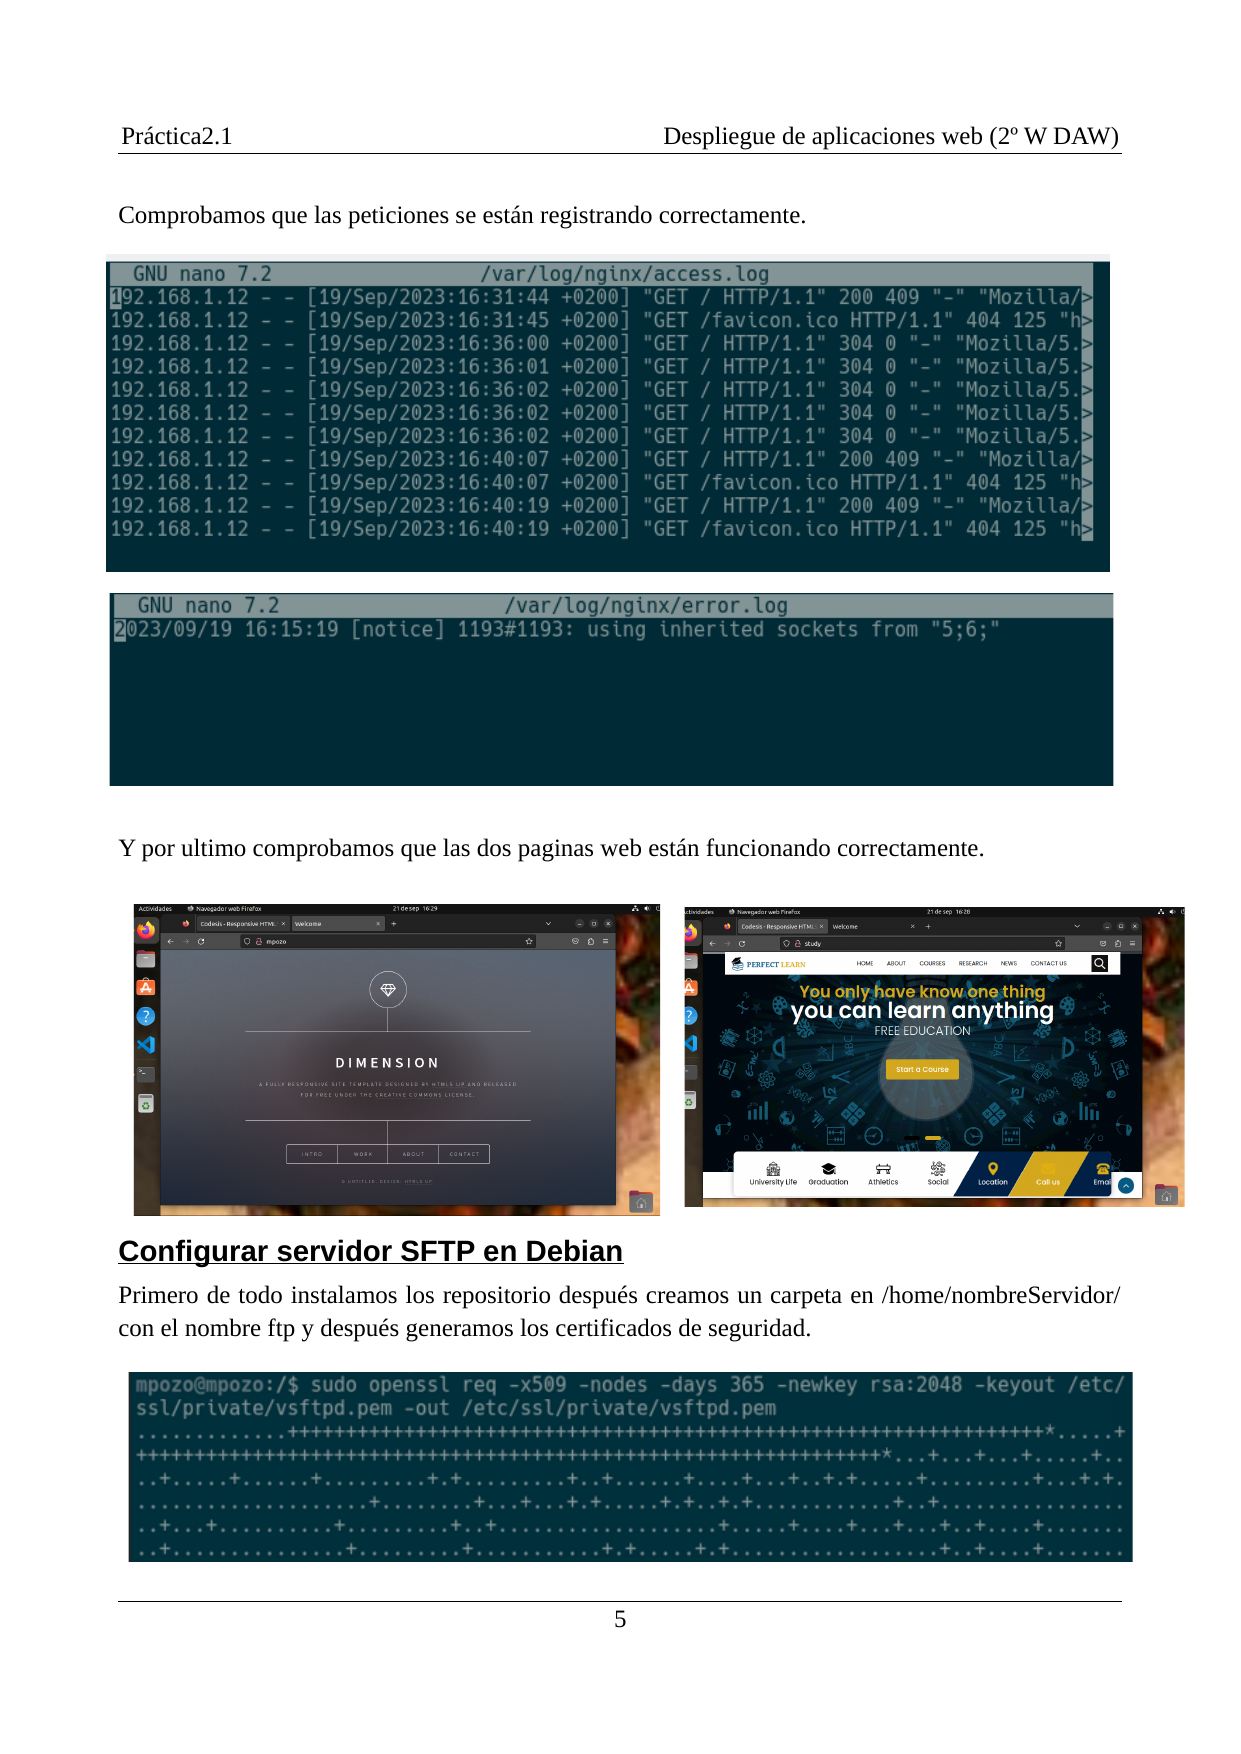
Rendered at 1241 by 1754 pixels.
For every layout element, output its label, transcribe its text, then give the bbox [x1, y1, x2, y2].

picture [852, 382, 872, 396]
picture [1037, 432, 1045, 443]
picture [493, 451, 502, 466]
picture [609, 405, 617, 420]
picture [1037, 386, 1045, 396]
picture [847, 1380, 857, 1396]
picture [790, 625, 798, 636]
picture [654, 521, 664, 535]
picture [424, 474, 432, 489]
picture [389, 359, 397, 374]
picture [460, 521, 467, 535]
picture [702, 410, 707, 421]
picture [540, 382, 548, 396]
picture [725, 382, 768, 396]
picture [586, 359, 594, 373]
picture [401, 451, 409, 466]
picture [222, 621, 231, 636]
picture [771, 498, 779, 513]
picture [135, 451, 143, 466]
picture [622, 519, 627, 539]
picture [521, 1497, 531, 1507]
text Primero de todo instalamos los repositorio después creamos un carpeta en /home/nombreServidor/ con el nombre ftp y después generamos los certificados de seguridad. [118, 1280, 1122, 1342]
picture [784, 289, 791, 304]
picture [329, 621, 337, 636]
picture [1026, 359, 1033, 373]
picture [966, 335, 987, 350]
picture [321, 289, 328, 304]
picture [159, 451, 166, 466]
picture [206, 382, 212, 396]
picture [160, 1543, 170, 1554]
picture [424, 405, 432, 420]
picture [460, 335, 467, 350]
picture [470, 289, 478, 304]
picture [719, 1520, 729, 1530]
picture [1069, 1376, 1077, 1393]
picture [684, 907, 1185, 1207]
picture [742, 1473, 752, 1483]
picture [493, 498, 502, 512]
picture [123, 474, 131, 489]
picture [597, 312, 606, 327]
picture [460, 289, 467, 304]
picture [135, 428, 143, 443]
picture [135, 498, 143, 512]
picture [494, 359, 502, 373]
picture [159, 428, 166, 443]
picture [602, 1473, 613, 1484]
picture [1004, 359, 1010, 373]
picture [389, 382, 397, 397]
picture [355, 405, 363, 420]
picture [135, 521, 143, 535]
picture [366, 525, 374, 535]
picture [887, 521, 895, 535]
picture [229, 289, 235, 304]
picture [686, 1399, 693, 1415]
picture [463, 1400, 472, 1416]
picture [852, 289, 860, 304]
picture [817, 316, 825, 327]
picture [424, 428, 432, 443]
picture [852, 335, 861, 350]
picture [1026, 405, 1033, 420]
picture [731, 621, 739, 636]
picture [636, 625, 644, 640]
picture [123, 405, 131, 420]
picture [807, 405, 814, 420]
picture [1049, 498, 1056, 512]
picture [321, 451, 328, 466]
picture [310, 380, 315, 400]
picture [218, 1404, 227, 1415]
picture [181, 521, 189, 535]
picture [487, 1400, 495, 1415]
picture [562, 289, 583, 304]
picture [840, 428, 849, 443]
picture [975, 1520, 985, 1530]
picture [343, 335, 351, 351]
picture [624, 625, 633, 636]
picture [654, 335, 664, 350]
picture [239, 451, 247, 466]
picture [498, 1404, 507, 1416]
picture [966, 405, 987, 420]
picture [239, 428, 247, 443]
picture [586, 451, 594, 466]
picture [412, 335, 421, 350]
picture [667, 405, 688, 420]
picture [230, 1403, 240, 1415]
picture [239, 359, 247, 373]
picture [1037, 289, 1045, 304]
picture [597, 521, 606, 535]
picture [1103, 1473, 1113, 1483]
picture [170, 474, 178, 489]
picture [667, 521, 688, 535]
picture [696, 1380, 705, 1396]
picture [667, 428, 688, 443]
picture [807, 451, 814, 466]
picture [470, 359, 478, 373]
picture [113, 474, 120, 489]
picture [840, 451, 849, 466]
picture [412, 428, 421, 443]
picture [898, 498, 906, 512]
picture [750, 525, 756, 535]
picture [840, 289, 848, 304]
picture [181, 451, 189, 466]
picture [713, 474, 721, 489]
picture [323, 1400, 344, 1418]
picture [436, 312, 444, 327]
picture [990, 451, 1010, 466]
picture [229, 405, 235, 420]
picture [783, 525, 791, 535]
picture [975, 1543, 985, 1554]
picture [206, 474, 212, 489]
picture [852, 312, 884, 327]
picture [1037, 409, 1045, 420]
picture [661, 621, 668, 636]
picture [170, 335, 178, 350]
picture [541, 359, 548, 373]
picture [1037, 521, 1045, 535]
picture [229, 451, 235, 466]
picture [719, 1543, 729, 1554]
picture [898, 521, 906, 537]
picture [609, 428, 617, 443]
picture [1015, 521, 1022, 535]
picture [424, 335, 432, 350]
picture [979, 312, 987, 327]
picture [412, 474, 421, 489]
picture [389, 521, 397, 537]
picture [106, 254, 1110, 541]
picture [388, 621, 396, 636]
picture [378, 316, 386, 331]
picture [1060, 428, 1068, 443]
picture [708, 1380, 716, 1392]
picture [209, 1400, 216, 1415]
picture [378, 455, 386, 470]
picture [391, 335, 397, 348]
picture [886, 451, 895, 466]
picture [1004, 336, 1010, 350]
picture [759, 525, 767, 535]
picture [829, 525, 837, 535]
picture [378, 432, 386, 446]
picture [1060, 293, 1068, 304]
picture [460, 474, 467, 489]
picture [401, 521, 409, 535]
picture [378, 339, 386, 354]
picture [159, 312, 166, 327]
picture [412, 405, 421, 420]
picture [133, 904, 661, 1216]
picture [1026, 382, 1033, 396]
picture [206, 1520, 217, 1530]
picture [771, 451, 779, 467]
picture [743, 1403, 776, 1418]
picture [654, 359, 664, 373]
picture [783, 478, 791, 489]
picture [470, 521, 478, 535]
picture [460, 498, 467, 512]
picture [366, 478, 375, 489]
picture [807, 525, 814, 535]
picture [667, 359, 688, 373]
picture [436, 521, 444, 535]
picture [347, 1380, 356, 1392]
picture [412, 359, 421, 373]
picture [424, 451, 432, 466]
picture [321, 521, 328, 535]
picture [719, 1496, 729, 1507]
picture [470, 428, 478, 443]
picture [159, 359, 166, 373]
picture [702, 384, 708, 397]
picture [436, 428, 444, 443]
picture [289, 1404, 298, 1416]
picture [140, 621, 148, 636]
picture [840, 382, 849, 396]
picture [401, 382, 409, 396]
picture [424, 498, 432, 512]
picture [807, 382, 814, 396]
picture [928, 1496, 939, 1507]
picture [778, 625, 786, 636]
picture [725, 289, 768, 304]
picture [637, 1404, 647, 1416]
picture [366, 386, 375, 396]
picture [662, 1376, 681, 1392]
picture [460, 405, 467, 420]
picture [609, 382, 617, 396]
picture [1060, 405, 1068, 420]
picture [887, 312, 895, 327]
picture [540, 474, 548, 489]
picture [265, 1400, 274, 1416]
picture [159, 498, 166, 512]
picture [493, 428, 502, 443]
picture [591, 1496, 601, 1507]
picture [401, 621, 408, 636]
picture [650, 1400, 658, 1416]
picture [654, 289, 664, 304]
picture [788, 1520, 799, 1530]
picture [401, 474, 409, 489]
picture [586, 521, 594, 535]
picture [229, 312, 235, 327]
picture [882, 1449, 891, 1457]
picture [1015, 382, 1022, 396]
picture [170, 498, 178, 512]
picture [229, 428, 235, 443]
picture [505, 451, 513, 466]
picture [424, 521, 432, 531]
picture [609, 498, 617, 512]
picture [378, 362, 386, 377]
picture [1015, 474, 1022, 489]
picture [135, 405, 143, 420]
picture [321, 474, 328, 489]
picture [364, 625, 372, 636]
picture [160, 1520, 170, 1530]
picture [423, 625, 432, 636]
picture [562, 312, 583, 327]
picture [1037, 474, 1045, 489]
picture [527, 312, 537, 327]
picture [553, 621, 562, 636]
picture [562, 428, 583, 443]
picture [597, 451, 606, 466]
picture [331, 451, 340, 466]
picture [749, 312, 756, 327]
picture [493, 521, 502, 535]
picture [331, 474, 340, 489]
picture [725, 478, 733, 489]
picture [389, 312, 397, 328]
picture [609, 521, 617, 535]
picture [807, 289, 814, 304]
picture [562, 451, 583, 466]
picture [355, 428, 363, 443]
picture [417, 1380, 425, 1392]
picture [302, 1399, 309, 1415]
picture [966, 359, 987, 373]
picture [736, 525, 744, 535]
picture [460, 428, 467, 443]
picture [1037, 362, 1045, 373]
picture [161, 1399, 169, 1415]
picture [622, 311, 627, 330]
picture [829, 478, 837, 489]
picture [239, 498, 247, 512]
picture [990, 312, 999, 327]
picture [424, 359, 432, 373]
picture [401, 335, 409, 350]
picture [784, 428, 791, 443]
picture [436, 498, 444, 512]
picture [528, 405, 536, 420]
picture [667, 451, 688, 466]
picture [562, 474, 583, 489]
picture [276, 1404, 286, 1415]
picture [355, 498, 363, 512]
picture [991, 432, 999, 443]
picture [519, 621, 526, 636]
picture [411, 625, 420, 636]
picture [597, 382, 606, 396]
picture [807, 312, 814, 327]
picture [212, 621, 219, 636]
picture [887, 335, 895, 350]
picture [894, 1520, 904, 1530]
picture [1060, 382, 1068, 396]
picture [159, 289, 166, 304]
picture [1026, 312, 1034, 327]
picture [817, 525, 825, 535]
picture [609, 451, 617, 466]
picture [910, 498, 918, 512]
picture [239, 335, 247, 350]
picture [771, 525, 779, 535]
picture [841, 335, 849, 350]
picture [258, 621, 266, 636]
picture [505, 405, 513, 420]
picture [896, 625, 918, 636]
picture [1026, 335, 1033, 350]
picture [331, 405, 340, 420]
picture [1037, 339, 1045, 350]
picture [966, 382, 987, 396]
picture [331, 521, 340, 535]
picture [654, 451, 664, 466]
picture [505, 382, 513, 396]
picture [441, 1400, 448, 1416]
picture [369, 1380, 402, 1396]
picture [852, 405, 872, 420]
picture [601, 625, 609, 636]
picture [725, 498, 768, 512]
picture [540, 451, 548, 466]
picture [887, 474, 895, 489]
picture [557, 1400, 565, 1416]
picture [123, 498, 131, 512]
picture [412, 451, 421, 466]
picture [545, 1399, 553, 1415]
picture [622, 404, 627, 423]
picture [1080, 1380, 1090, 1392]
picture [1026, 428, 1033, 443]
picture [113, 312, 120, 327]
picture [557, 1376, 566, 1392]
picture [614, 621, 621, 636]
picture [702, 433, 707, 444]
picture [1033, 1520, 1043, 1530]
picture [181, 474, 189, 489]
picture [464, 1380, 472, 1392]
picture [113, 521, 120, 535]
picture [505, 428, 513, 443]
picture [597, 359, 606, 373]
picture [872, 1380, 880, 1392]
picture [1004, 409, 1010, 420]
picture [313, 1400, 320, 1415]
picture [702, 294, 707, 305]
picture [389, 498, 397, 513]
picture [622, 450, 627, 469]
picture [784, 405, 791, 420]
picture [230, 1473, 240, 1484]
picture [695, 625, 704, 636]
picture [801, 1376, 834, 1392]
picture [470, 405, 478, 420]
picture [934, 521, 941, 535]
picture [898, 474, 906, 490]
picture [113, 405, 120, 420]
picture [1011, 1380, 1043, 1396]
picture [239, 521, 247, 535]
picture [528, 451, 536, 466]
picture [343, 474, 351, 490]
picture [470, 498, 478, 512]
picture [412, 521, 421, 535]
picture [366, 409, 374, 420]
picture [378, 386, 386, 400]
picture [967, 312, 976, 327]
picture [911, 521, 918, 535]
picture [175, 621, 183, 636]
picture [540, 405, 548, 420]
picture [684, 1473, 694, 1483]
picture [684, 1496, 694, 1507]
picture [401, 428, 409, 443]
picture [886, 625, 893, 636]
picture [229, 498, 235, 512]
picture [567, 1496, 578, 1507]
picture [673, 1403, 681, 1416]
picture [586, 335, 594, 350]
picture [562, 405, 583, 420]
picture [113, 498, 120, 512]
picture [568, 1404, 577, 1418]
picture [1015, 405, 1022, 420]
picture [807, 335, 814, 350]
picture [528, 428, 536, 443]
picture [482, 621, 491, 636]
picture [567, 1473, 578, 1484]
picture [436, 474, 444, 489]
picture [886, 498, 895, 512]
picture [887, 405, 895, 420]
picture [460, 382, 467, 396]
picture [533, 1403, 542, 1416]
picture [742, 1497, 752, 1507]
picture [1004, 428, 1010, 443]
picture [293, 621, 302, 636]
picture [1060, 455, 1068, 466]
picture [123, 382, 131, 396]
picture [412, 382, 421, 396]
picture [771, 359, 779, 374]
picture [529, 498, 536, 512]
picture [1037, 451, 1045, 466]
picture [206, 405, 212, 420]
picture [170, 405, 178, 420]
picture [894, 1380, 903, 1392]
picture [708, 625, 715, 636]
picture [470, 451, 478, 466]
picture [321, 405, 328, 420]
picture [667, 335, 675, 350]
picture [586, 382, 594, 396]
picture [725, 335, 768, 350]
picture [366, 316, 375, 327]
picture [412, 289, 421, 304]
picture [934, 474, 941, 489]
picture [528, 359, 536, 373]
picture [181, 405, 189, 420]
picture [343, 498, 351, 513]
picture [563, 525, 571, 534]
picture [720, 621, 727, 636]
picture [494, 621, 516, 636]
picture [494, 335, 502, 350]
picture [181, 289, 189, 304]
picture [725, 428, 768, 443]
picture [343, 451, 351, 467]
picture [863, 335, 872, 350]
picture [493, 382, 502, 396]
picture [355, 382, 363, 396]
picture [562, 498, 583, 512]
picture [239, 312, 247, 327]
picture [1049, 335, 1056, 351]
picture [229, 521, 235, 535]
picture [170, 428, 178, 443]
picture [886, 289, 895, 304]
picture [807, 359, 814, 373]
picture [918, 1376, 962, 1392]
picture [990, 521, 1000, 535]
picture [312, 1380, 320, 1392]
picture [696, 1543, 706, 1554]
picture [401, 312, 409, 327]
picture [510, 1400, 518, 1416]
picture [967, 474, 976, 489]
picture [239, 405, 247, 420]
picture [366, 432, 374, 443]
picture [366, 455, 375, 466]
picture [864, 498, 872, 512]
picture [609, 474, 617, 489]
picture [840, 405, 849, 420]
picture [1060, 359, 1068, 373]
picture [159, 382, 166, 396]
picture [331, 382, 340, 396]
picture [358, 1404, 392, 1418]
picture [586, 289, 594, 304]
picture [460, 451, 467, 466]
picture [1026, 521, 1034, 535]
picture [343, 289, 351, 305]
text Y por ultimo comprobamos que las dos paginas web están funcionando correctamente. [118, 833, 1122, 862]
picture [163, 621, 171, 637]
picture [774, 428, 779, 438]
picture [310, 334, 315, 354]
picture [837, 621, 845, 636]
picture [852, 498, 860, 512]
picture [355, 289, 363, 304]
picture [160, 1473, 170, 1483]
picture [113, 451, 120, 466]
picture [1115, 1426, 1125, 1437]
picture [654, 382, 664, 396]
picture [135, 312, 143, 327]
picture [181, 498, 189, 512]
picture [343, 359, 351, 374]
picture [991, 409, 999, 420]
picture [138, 1403, 146, 1416]
picture [366, 501, 375, 512]
picture [321, 498, 328, 512]
picture [170, 521, 178, 535]
picture [366, 293, 374, 304]
picture [113, 359, 120, 373]
picture [355, 474, 363, 489]
picture [321, 428, 328, 443]
picture [206, 359, 212, 373]
picture [529, 521, 536, 535]
picture [392, 289, 397, 299]
picture [802, 625, 810, 636]
picture [940, 1543, 950, 1554]
picture [574, 382, 583, 396]
picture [229, 335, 235, 350]
picture [540, 521, 548, 535]
picture [310, 311, 315, 330]
picture [1091, 1449, 1101, 1461]
picture [346, 428, 351, 438]
picture [470, 474, 478, 489]
picture [586, 498, 594, 512]
picture [401, 405, 409, 420]
picture [123, 359, 131, 373]
picture [864, 289, 872, 304]
picture [1049, 384, 1055, 397]
picture [894, 1496, 904, 1507]
picture [563, 386, 571, 395]
picture [310, 473, 315, 493]
picture [366, 339, 375, 350]
picture [181, 359, 189, 373]
picture [898, 289, 906, 304]
picture [683, 621, 692, 636]
picture [283, 621, 290, 636]
picture [1049, 451, 1057, 466]
picture [540, 335, 548, 350]
picture [725, 525, 733, 535]
picture [684, 1380, 694, 1392]
picture [355, 335, 363, 350]
picture [424, 289, 432, 304]
picture [486, 1520, 496, 1530]
picture [506, 289, 513, 304]
picture [540, 312, 548, 327]
picture [771, 335, 779, 351]
picture [277, 1376, 286, 1393]
picture [911, 474, 918, 489]
picture [123, 428, 131, 443]
picture [505, 521, 513, 535]
picture [159, 335, 166, 350]
picture [597, 474, 606, 489]
picture [990, 474, 999, 489]
picture [113, 428, 120, 443]
picture [331, 312, 340, 327]
picture [521, 1380, 530, 1392]
picture [807, 475, 814, 489]
picture [603, 1404, 612, 1415]
picture [206, 289, 212, 304]
picture [540, 498, 548, 512]
picture [929, 1449, 939, 1461]
picture [206, 521, 212, 535]
picture [183, 1404, 193, 1418]
picture [1015, 359, 1022, 373]
picture [436, 359, 444, 373]
picture [493, 289, 502, 304]
picture [137, 1449, 880, 1461]
picture [586, 428, 594, 443]
picture [672, 625, 680, 636]
picture [654, 428, 664, 443]
picture [135, 359, 143, 373]
picture [401, 359, 409, 373]
picture [355, 521, 363, 535]
picture [540, 428, 548, 443]
picture [253, 1380, 263, 1392]
picture [1092, 1377, 1101, 1392]
picture [847, 1473, 857, 1483]
picture [622, 473, 627, 493]
picture [123, 312, 131, 327]
picture [887, 382, 895, 396]
picture [346, 1543, 356, 1554]
picture [917, 1473, 927, 1483]
picture [424, 312, 432, 327]
picture [321, 335, 328, 350]
picture [451, 1520, 461, 1530]
picture [334, 1520, 345, 1530]
picture [289, 1376, 298, 1395]
picture [1049, 289, 1056, 304]
picture [1037, 312, 1045, 327]
picture [771, 316, 779, 327]
picture [528, 474, 536, 489]
picture [883, 1380, 891, 1392]
picture [355, 359, 363, 373]
picture [505, 359, 513, 373]
picture [990, 289, 1010, 304]
picture [321, 382, 328, 396]
picture [654, 312, 664, 327]
picture [429, 1380, 437, 1392]
picture [852, 359, 872, 373]
picture [135, 474, 143, 489]
picture [574, 521, 583, 535]
picture [667, 474, 675, 489]
picture [725, 359, 768, 373]
picture [754, 1375, 763, 1392]
picture [966, 428, 987, 443]
picture [436, 405, 444, 420]
picture [401, 289, 409, 304]
picture [229, 359, 235, 373]
picture [436, 289, 444, 304]
picture [609, 335, 617, 350]
picture [1014, 335, 1022, 350]
picture [170, 382, 178, 396]
picture [864, 451, 872, 466]
picture [159, 521, 166, 535]
picture [493, 405, 502, 420]
picture [586, 405, 594, 420]
picture [242, 1380, 251, 1392]
picture [310, 404, 315, 423]
picture [824, 1473, 834, 1483]
picture [401, 498, 409, 512]
picture [1060, 335, 1068, 350]
picture [725, 316, 733, 327]
picture [151, 621, 160, 636]
picture [440, 1375, 449, 1392]
picture [331, 289, 340, 304]
picture [622, 380, 627, 400]
picture [702, 475, 709, 490]
picture [873, 621, 881, 636]
picture [759, 316, 767, 327]
picture [725, 405, 768, 419]
picture [172, 1400, 181, 1416]
picture [170, 312, 178, 327]
picture [206, 335, 212, 350]
picture [412, 312, 421, 327]
picture [181, 312, 189, 327]
picture [528, 382, 536, 396]
picture [149, 1403, 158, 1415]
picture [378, 409, 386, 423]
picture [1033, 1473, 1043, 1484]
picture [474, 1496, 485, 1507]
picture [1027, 289, 1033, 304]
picture [310, 357, 315, 377]
picture [661, 1404, 670, 1415]
picture [589, 625, 597, 636]
picture [378, 293, 386, 307]
picture [934, 312, 941, 327]
picture [389, 474, 397, 490]
picture [470, 335, 478, 350]
picture [609, 359, 617, 373]
picture [703, 451, 710, 464]
picture [702, 498, 710, 513]
picture [940, 1520, 950, 1530]
picture [460, 621, 467, 636]
picture [159, 474, 166, 489]
picture [784, 382, 791, 396]
picture [597, 428, 606, 443]
picture [311, 1473, 321, 1483]
picture [910, 289, 918, 304]
picture [229, 382, 235, 396]
picture [586, 312, 594, 327]
picture [667, 382, 688, 396]
picture [355, 451, 363, 466]
picture [135, 289, 143, 304]
picture [678, 335, 688, 350]
picture [654, 498, 664, 512]
picture [898, 451, 906, 466]
picture [1014, 455, 1022, 466]
picture [1115, 1376, 1124, 1393]
picture [562, 335, 583, 350]
picture [254, 1404, 263, 1416]
picture [714, 521, 721, 535]
picture [910, 451, 918, 466]
picture [789, 1473, 799, 1483]
picture [247, 621, 254, 636]
picture [1104, 1380, 1112, 1392]
picture [323, 1376, 344, 1392]
picture [113, 382, 120, 396]
picture [626, 1543, 636, 1554]
picture [807, 498, 814, 512]
picture [725, 451, 768, 466]
picture [181, 382, 189, 396]
picture [829, 316, 837, 327]
picture [622, 357, 627, 377]
picture [170, 359, 178, 373]
picture [470, 312, 478, 327]
picture [181, 335, 189, 350]
picture [321, 359, 328, 373]
picture [196, 1403, 205, 1415]
picture [494, 312, 502, 327]
picture [784, 335, 791, 350]
picture [597, 405, 606, 420]
picture [852, 521, 884, 535]
picture [597, 335, 606, 350]
picture [416, 1404, 437, 1415]
picture [1026, 474, 1034, 489]
picture [667, 312, 688, 327]
picture [597, 498, 606, 512]
picture [331, 359, 340, 373]
picture [609, 289, 617, 304]
picture [206, 498, 212, 512]
picture [533, 1375, 554, 1392]
picture [310, 427, 315, 446]
picture [531, 621, 538, 636]
picture [463, 1543, 473, 1554]
picture [849, 625, 857, 636]
picture [405, 1380, 414, 1392]
picture [187, 621, 195, 636]
picture [170, 289, 178, 304]
picture [412, 498, 421, 512]
picture [389, 407, 396, 421]
picture [847, 1520, 857, 1530]
picture [123, 335, 131, 350]
picture [475, 1404, 484, 1415]
picture [852, 451, 860, 466]
picture [987, 1376, 997, 1392]
picture [702, 335, 709, 351]
picture [243, 1400, 250, 1416]
picture [206, 428, 212, 443]
picture [206, 312, 212, 327]
picture [505, 335, 513, 350]
picture [1022, 1450, 1032, 1461]
picture [436, 451, 444, 466]
picture [355, 312, 363, 327]
picture [123, 521, 131, 535]
picture [898, 312, 906, 328]
picture [428, 1473, 438, 1483]
picture [506, 312, 513, 327]
picture [378, 501, 386, 516]
picture [654, 405, 664, 420]
picture [639, 1380, 646, 1392]
picture [597, 289, 606, 304]
picture [1027, 451, 1033, 466]
picture [318, 621, 325, 636]
picture [654, 474, 664, 489]
picture [661, 1496, 671, 1507]
picture [460, 312, 467, 327]
picture [505, 474, 513, 489]
picture [1049, 359, 1056, 374]
picture [702, 523, 708, 537]
picture [622, 427, 627, 446]
picture [562, 359, 583, 373]
picture [1004, 386, 1010, 396]
picture [451, 1473, 461, 1483]
picture [836, 1380, 845, 1392]
picture [697, 1400, 705, 1416]
picture [493, 474, 502, 489]
picture [170, 451, 178, 466]
picture [343, 312, 351, 328]
picture [1033, 1543, 1043, 1554]
picture [999, 1380, 1008, 1392]
picture [181, 428, 189, 443]
picture [113, 335, 120, 350]
picture [784, 451, 791, 466]
picture [378, 478, 386, 493]
picture [470, 382, 478, 396]
picture [310, 450, 315, 469]
picture [183, 1376, 240, 1396]
picture [378, 525, 386, 539]
picture [475, 1380, 495, 1396]
text Comprobamos que las peticiones se están registrando correctamente. [118, 200, 1122, 229]
picture [239, 289, 247, 304]
picture [1038, 498, 1045, 512]
picture [967, 621, 976, 636]
picture [1049, 433, 1054, 444]
picture [424, 382, 432, 392]
picture [366, 362, 375, 373]
picture [784, 359, 791, 373]
picture [369, 1496, 380, 1507]
picture [817, 478, 825, 489]
picture [376, 625, 384, 636]
picture [887, 428, 895, 443]
picture [708, 1400, 728, 1418]
picture [825, 625, 834, 636]
picture [586, 474, 594, 489]
picture [771, 478, 779, 489]
picture [991, 362, 999, 373]
picture [731, 1376, 740, 1392]
picture [841, 498, 849, 508]
picture [135, 335, 143, 350]
picture [159, 405, 166, 420]
picture [967, 521, 987, 535]
picture [1080, 1473, 1090, 1484]
picture [591, 1376, 636, 1392]
picture [594, 1400, 600, 1415]
picture [288, 1426, 1043, 1437]
picture [321, 312, 328, 327]
picture [736, 316, 744, 327]
picture [789, 1380, 798, 1392]
picture [1060, 501, 1068, 512]
picture [541, 621, 550, 636]
picture [436, 335, 444, 350]
picture [979, 474, 987, 489]
picture [239, 474, 247, 489]
picture [1049, 410, 1054, 421]
picture [852, 474, 884, 489]
picture [991, 386, 999, 396]
picture [944, 621, 952, 636]
picture [622, 334, 627, 354]
picture [813, 621, 822, 636]
picture [331, 498, 340, 512]
picture [1015, 312, 1022, 327]
picture [628, 1400, 635, 1416]
picture [783, 316, 791, 327]
picture [602, 1543, 612, 1554]
picture [759, 478, 767, 489]
picture [172, 1380, 181, 1392]
picture [528, 335, 536, 350]
picture [742, 625, 751, 636]
picture [472, 621, 479, 636]
picture [807, 428, 814, 443]
picture [522, 1404, 530, 1416]
picture [667, 289, 688, 304]
picture [1014, 428, 1022, 443]
picture [702, 359, 710, 374]
picture [229, 474, 235, 489]
picture [460, 359, 467, 373]
picture [614, 1404, 624, 1415]
picture [389, 428, 397, 444]
picture [1014, 501, 1022, 512]
picture [990, 498, 1010, 512]
picture [123, 451, 131, 466]
picture [136, 1380, 170, 1396]
picture [784, 498, 791, 512]
subtitle Configurar servidor SFTP en Debian [118, 1233, 1122, 1267]
picture [527, 289, 548, 304]
picture [667, 498, 688, 512]
picture [736, 478, 744, 489]
picture [310, 519, 315, 539]
picture [1014, 293, 1022, 304]
picture [135, 382, 143, 396]
picture [436, 382, 444, 396]
picture [841, 359, 849, 373]
picture [911, 312, 918, 327]
picture [887, 359, 895, 373]
picture [622, 496, 627, 516]
picture [331, 428, 340, 443]
picture [749, 475, 756, 489]
picture [389, 451, 397, 467]
picture [743, 1376, 752, 1392]
picture [609, 312, 617, 327]
picture [206, 451, 212, 466]
picture [991, 339, 999, 350]
picture [239, 382, 247, 396]
picture [114, 595, 1114, 641]
picture [505, 498, 513, 512]
picture [581, 1404, 588, 1415]
picture [310, 496, 315, 516]
picture [754, 621, 763, 636]
picture [975, 1450, 985, 1460]
picture [1046, 1376, 1054, 1392]
picture [1046, 1424, 1054, 1434]
picture [852, 428, 872, 443]
picture [678, 474, 688, 489]
picture [714, 312, 721, 327]
picture [1027, 498, 1033, 512]
picture [331, 335, 340, 350]
